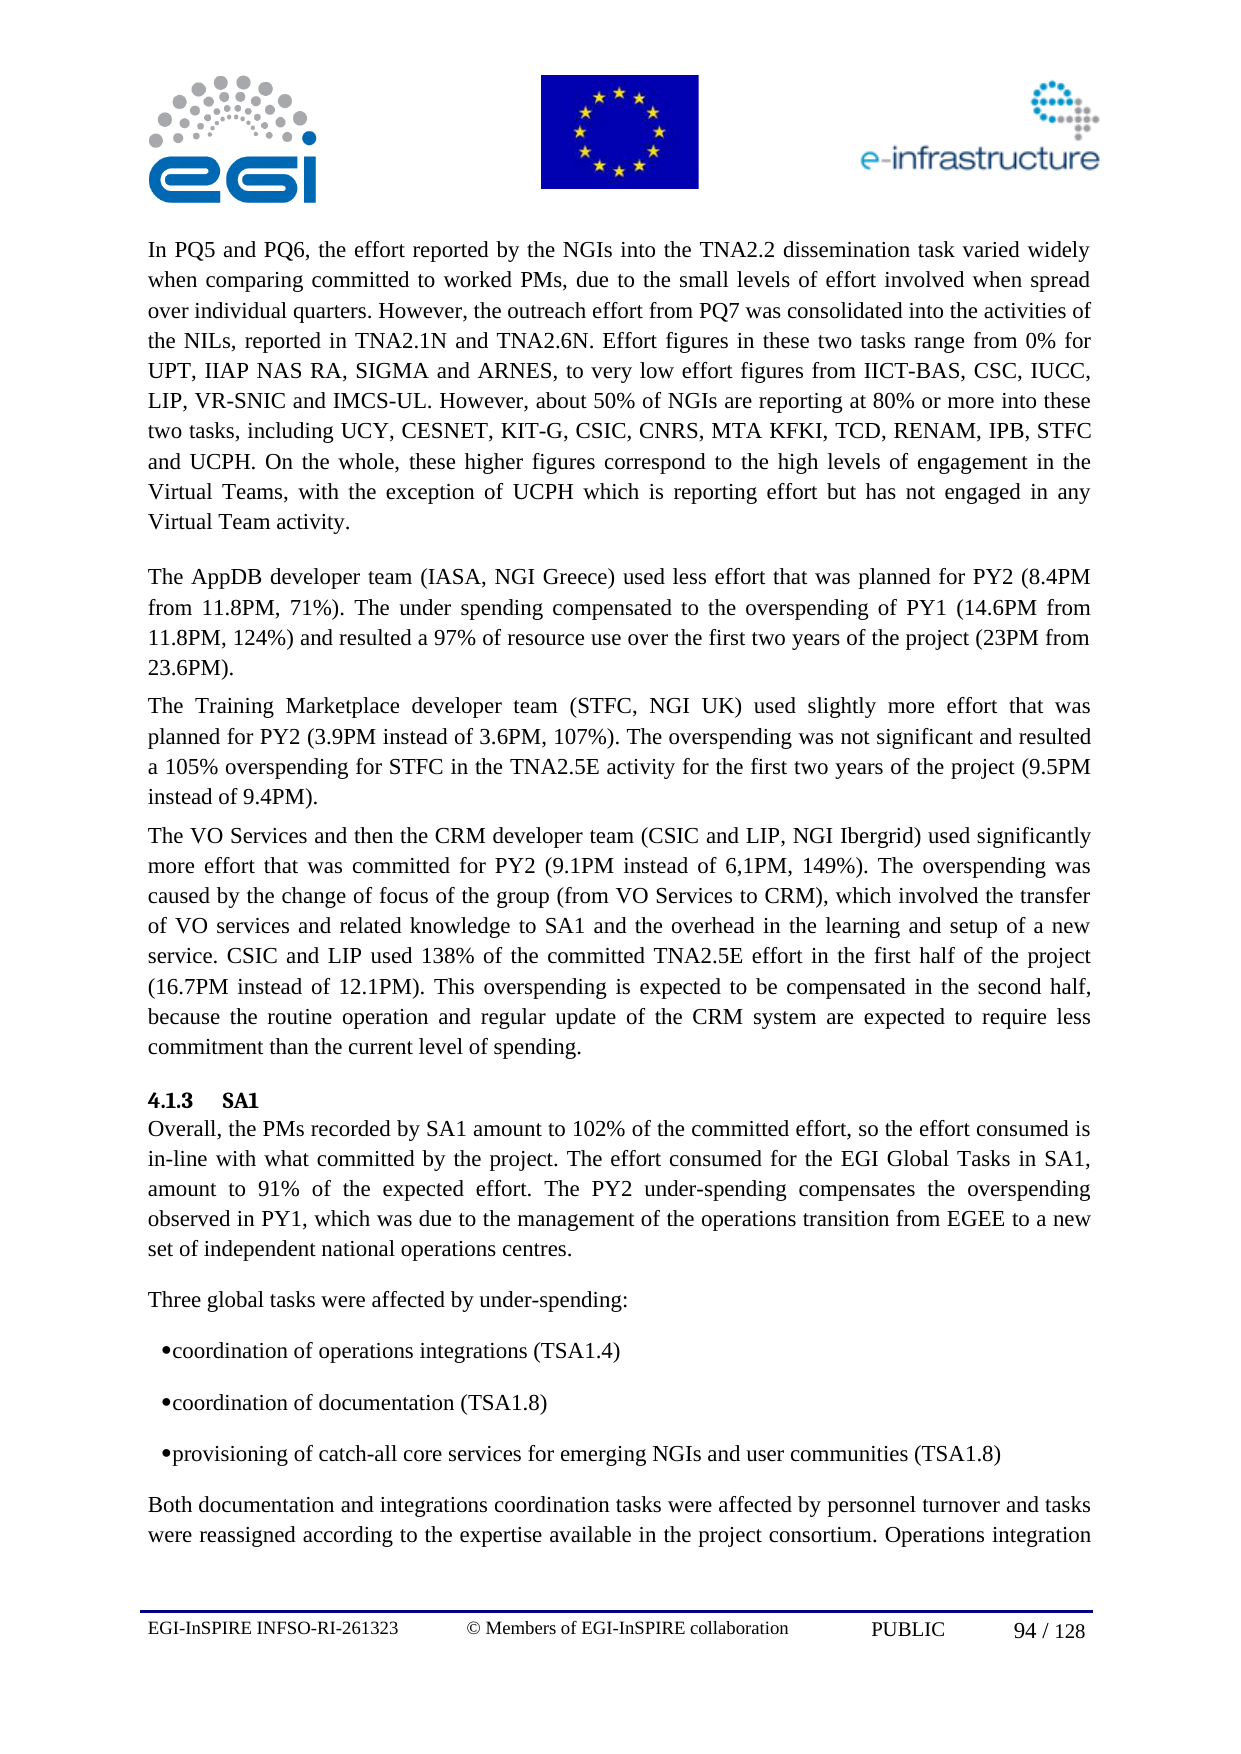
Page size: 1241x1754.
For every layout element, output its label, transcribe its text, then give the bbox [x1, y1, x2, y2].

subtitle SA1 [148, 1088, 1092, 1115]
list coordination of documentation (TSA1.8) [162, 1389, 1092, 1415]
text The Training Marketplace developer team (STFC, NGI UK) used slightly more effort that was planned for PY2 (3.9PM instead of 3.6PM, 107%). The overspending was not significant and resulted a 105% overspending for STFC in the TNA2.5E activity for the first two years of the project (9.5PM instead of 9.4PM). [148, 692, 1092, 809]
list provisioning of catch-all core services for emerging NGIs and user communities (TSA1.8) [162, 1440, 1092, 1466]
text In PQ5 and PQ6, the effort reported by the NGIs into the TNA2.2 dissemination task varied widely when comparing committed to worked PMs, due to the small levels of effort involved when spread over individual quarters. However, the outreach effort from PQ7 was consolidated into the activities of the NILs, reported in TNA2.1N and TNA2.6N. Effort figures in these two tasks range from 0% for UPT, IIAP NAS RA, SIGMA and ARNES, to very low effort figures from IICT-BAS, CSC, IUCC, LIP, VR-SNIC and IMCS-UL. However, about 50% of NGIs are reporting at 80% or more into these two tasks, including UCY, CESNET, KIT-G, CSIC, CNRS, MTA KFKI, TCD, RENAM, IPB, STFC and UCPH. On the whole, these higher figures correspond to the high levels of engagement in the Virtual Teams, with the exception of UCPH which is reporting effort but has not engaged in any Virtual Team activity. [148, 236, 1092, 534]
list coordination of operations integrations (TSA1.4) [162, 1338, 1092, 1364]
text Overall, the PMs recorded by SA1 amount to 102% of the committed effort, so the effort consumed is in-line with what committed by the project. The effort consumed for the EGI Global Tasks in SA1, amount to 91% of the expected effort. The PY2 under-spending compensates the overspending observed in PY1, which was due to the management of the operations transition from EGEE to a new set of independent national operations centres. [148, 1115, 1092, 1262]
text Three global tasks were affected by under-spending: [148, 1287, 1092, 1313]
text The AppDB developer team (IASA, NGI Greece) used less effort that was planned for PY2 (8.4PM from 11.8PM, 71%). The under spending compensated to the overspending of PY1 (14.6PM from 11.8PM, 124%) and resulted a 97% of resource use over the first two years of the project (23PM from 23.6PM). [148, 563, 1092, 680]
text The VO Services and then the CRM developer team (CSIC and LIP, NGI Ibergrid) used significantly more effort that was committed for PY2 (9.1PM instead of 6,1PM, 149%). The overspending was caused by the change of focus of the group (from VO Services to CRM), which involved the transfer of VO services and related knowledge to SA1 and the overhead in the learning and setup of a new service. CSIC and LIP used 138% of the committed TNA2.5E effort in the first half of the project (16.7PM instead of 12.1PM). This overspending is expected to be compensated in the second half, because the routine operation and regular update of the CRM system are expected to require less commitment than the current level of spending. [148, 822, 1092, 1059]
text Both documentation and integrations coordination tasks were affected by personnel turnover and tasks were reassigned according to the expertise available in the project consortium. Operations integration [148, 1491, 1092, 1547]
